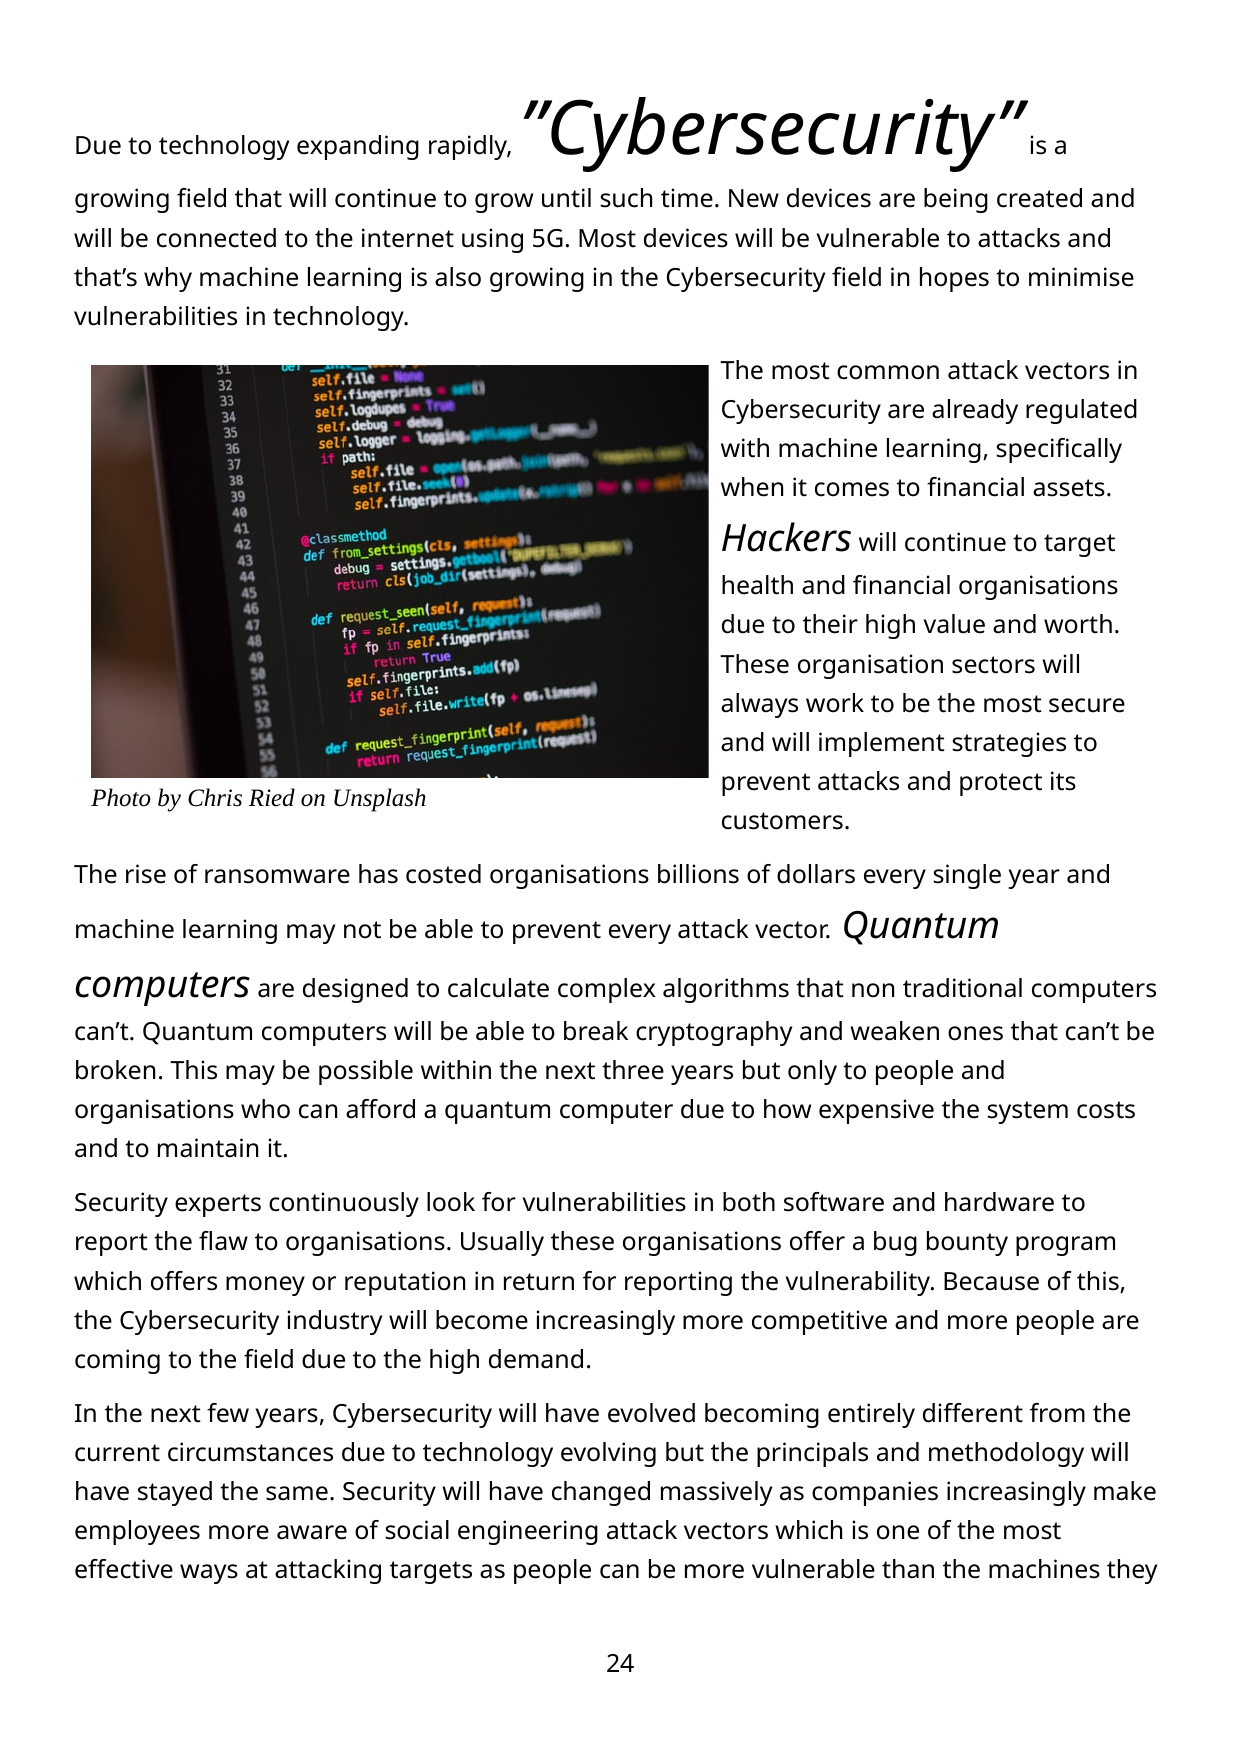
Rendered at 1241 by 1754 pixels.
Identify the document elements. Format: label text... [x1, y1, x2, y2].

text Due to technology expanding rapidly, ”Cybersecurity” is a growing field that will continue to grow until such time. New devices are being created and will be connected to the internet using 5G. Most devices will be vulnerable to attacks and that’s why machine learning is also growing in the Cybersecurity field in hopes to minimise vulnerabilities in technology. [74, 74, 1166, 333]
picture [91, 365, 709, 778]
text The most common attack vectors in Cybersecurity are already regulated with machine learning, specifically when it comes to financial assets. Hackers will continue to target health and financial organisations due to their high value and worth. These organisation sectors will always work to be the most secure and will implement strategies to prevent attacks and protect its customers. [74, 351, 1166, 837]
text Photo by Chris Ried on Unsplash [91, 778, 709, 811]
text In the next few years, Cybersecurity will have evolved becoming entirely different from the current circumstances due to technology evolving but the principals and methodology will have stayed the same. Security will have changed massively as companies increasingly make employees more aware of social engineering attack vectors which is one of the most effective ways at attacking targets as people can be more vulnerable than the machines they [74, 1395, 1166, 1586]
text Security experts continuously look for vulnerabilities in both software and hardware to report the flaw to organisations. Usually these organisations offer a bug bounty program which offers money or reputation in return for reporting the vulnerability. Because of this, the Cybersecurity industry will become increasingly more competitive and more people are coming to the field due to the high demand. [74, 1185, 1166, 1376]
text The rise of ransomware has costed organisations billions of dollars every single year and machine learning may not be able to prevent every attack vector. Quantum computers are designed to calculate complex algorithms that non traditional computers can’t. Quantum computers will be able to break cryptography and weaken ones that can’t be broken. This may be possible within the next three years but only to people and organisations who can afford a quantum computer due to how expensive the system costs and to maintain it. [74, 857, 1166, 1165]
